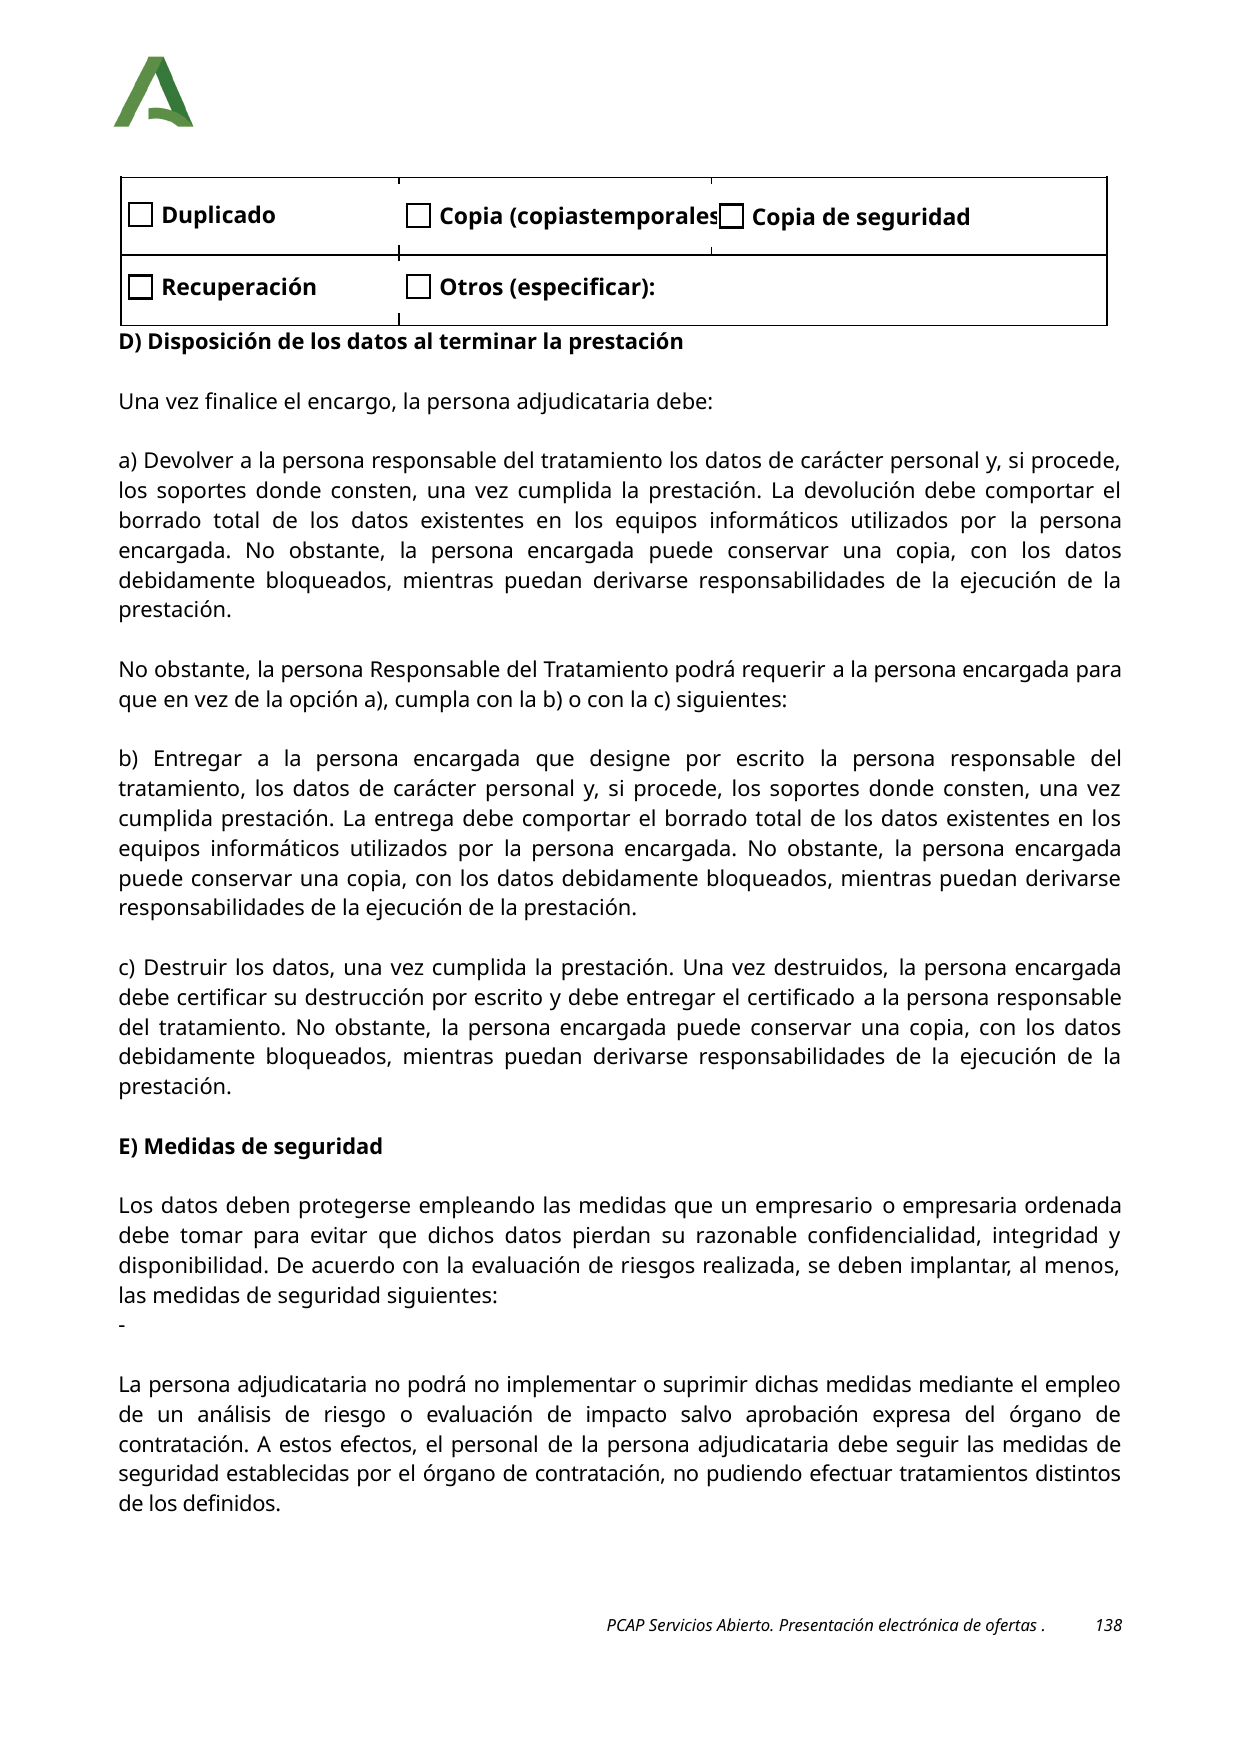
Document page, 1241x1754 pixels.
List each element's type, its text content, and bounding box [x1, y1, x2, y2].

text E) Medidas de seguridad [118, 1131, 1122, 1161]
table_cell [400, 256, 1106, 325]
picture [109, 52, 198, 131]
table_cell [712, 178, 1106, 254]
table_cell [122, 256, 398, 325]
text Los datos deben protegerse empleando las medidas que un empresario o empresaria ordenada debe tomar para evitar que dichos datos pierdan su razonable confidencialidad, integridad y disponibilidad. De acuerdo con la evaluación de riesgos realizada, se deben implantar, al menos, las medidas de seguridad siguientes: [118, 1190, 1122, 1309]
table_cell [400, 245, 711, 254]
text No obstante, la persona Responsable del Tratamiento podrá requerir a la persona encargada para que en vez de la opción a), cumpla con la b) o con la c) siguientes: [118, 654, 1122, 714]
table_cell [400, 178, 711, 184]
text La persona adjudicataria no podrá no implementar o suprimir dichas medidas mediante el empleo de un análisis de riesgo o evaluación de impacto salvo aprobación expresa del órgano de contratación. A estos efectos, el personal de la persona adjudicataria debe seguir las medidas de seguridad establecidas por el órgano de contratación, no pudiendo efectuar tratamientos distintos de los definidos. [118, 1369, 1122, 1518]
text a) Devolver a la persona responsable del tratamiento los datos de carácter personal y, si procede, los soportes donde consten, una vez cumplida la prestación. La devolución debe comportar el borrado total de los datos existentes en los equipos informáticos utilizados por la persona encargada. No obstante, la persona encargada puede conservar una copia, con los datos debidamente bloqueados, mientras puedan derivarse responsabilidades de la ejecución de la prestación. [118, 446, 1122, 624]
text - [118, 1309, 1122, 1339]
text b) Entregar a la persona encargada que designe por escrito la persona responsable del tratamiento, los datos de carácter personal y, si procede, los soportes donde consten, una vez cumplida prestación. La entrega debe comportar el borrado total de los datos existentes en los equipos informáticos utilizados por la persona encargada. No obstante, la persona encargada puede conservar una copia, con los datos debidamente bloqueados, mientras puedan derivarse responsabilidades de la ejecución de la prestación. [118, 743, 1122, 922]
text c) Destruir los datos, una vez cumplida la prestación. Una vez destruidos, la persona encargada debe certificar su destrucción por escrito y debe entregar el certificado a la persona responsable del tratamiento. No obstante, la persona encargada puede conservar una copia, con los datos debidamente bloqueados, mientras puedan derivarse responsabilidades de la ejecución de la prestación. [118, 952, 1122, 1101]
text D) Disposición de los datos al terminar la prestación [118, 326, 1122, 356]
table_cell [122, 178, 398, 254]
text Una vez finalice el encargo, la persona adjudicataria debe: [118, 386, 1122, 416]
